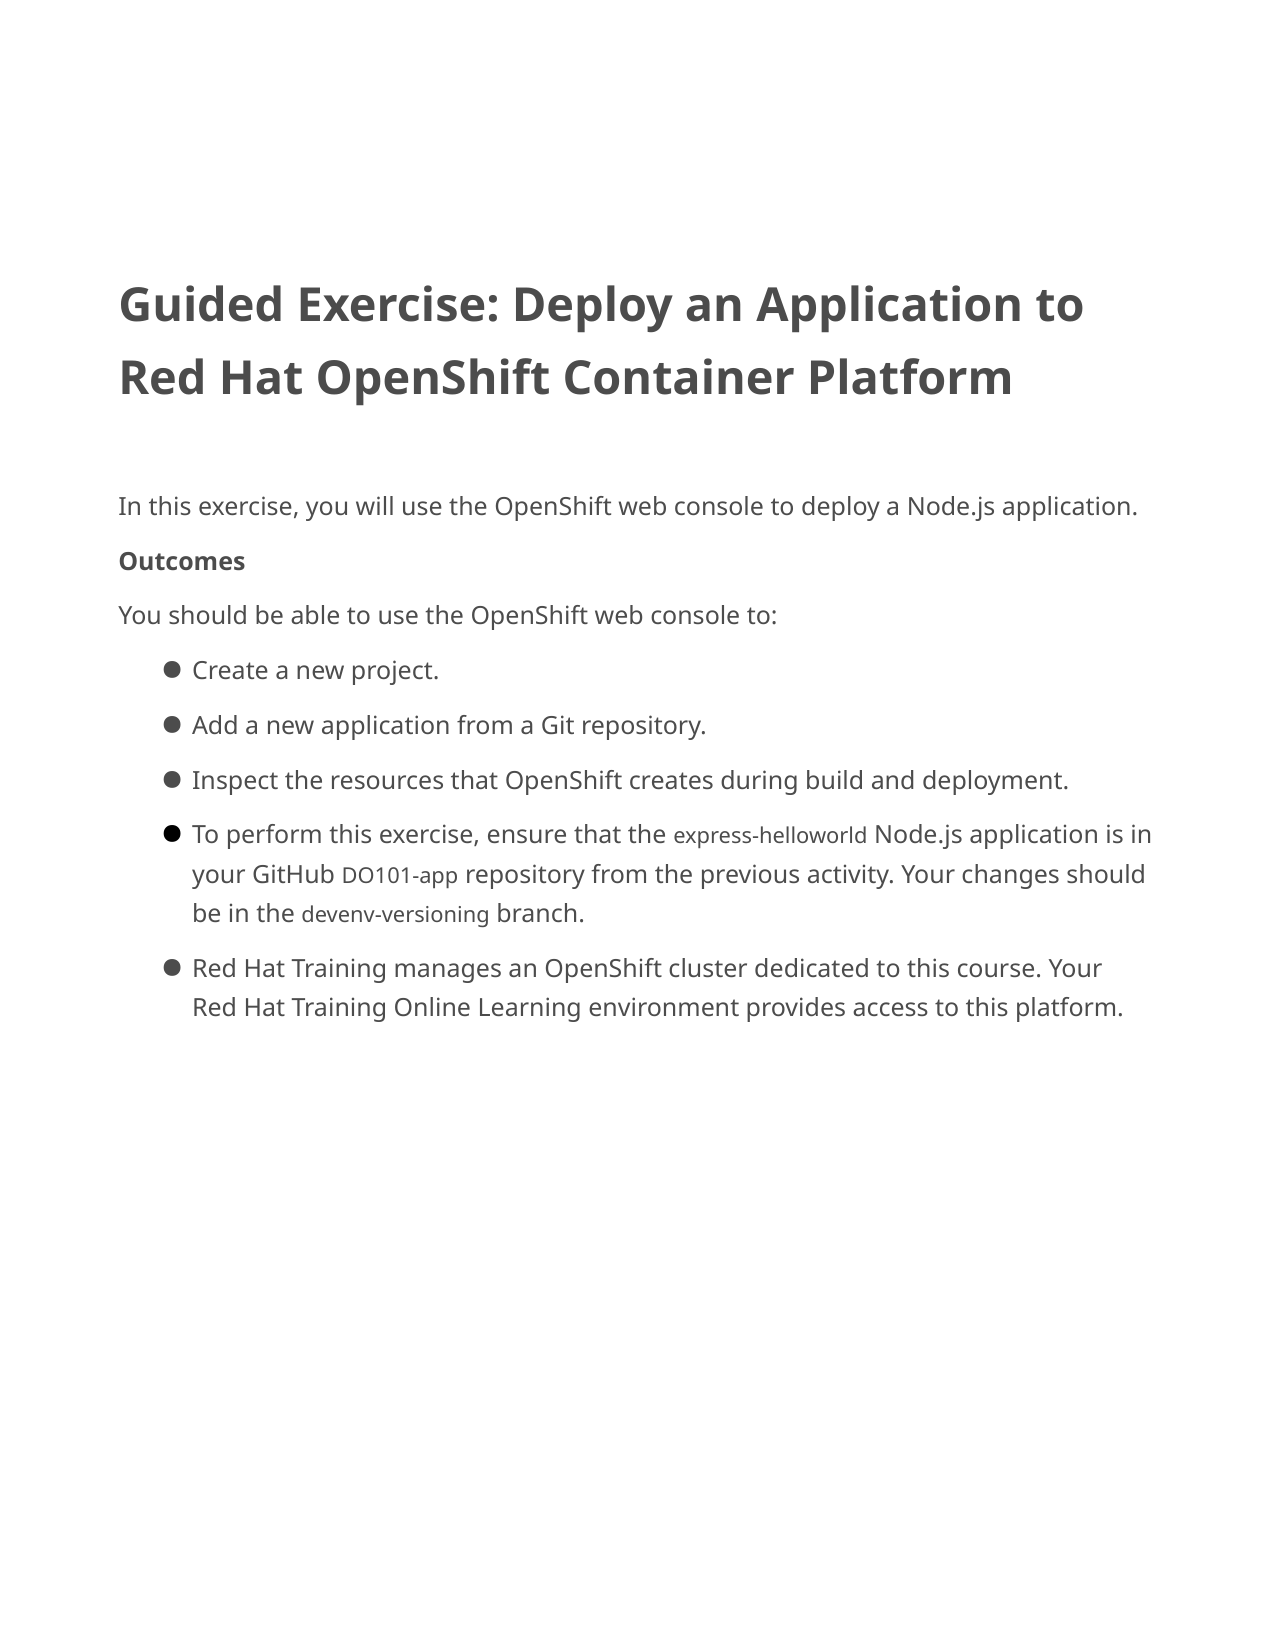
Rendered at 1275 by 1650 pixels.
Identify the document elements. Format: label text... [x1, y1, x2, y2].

list Red Hat Training manages an OpenShift cluster dedicated to this course. Your Red Hat Training Online Learning environment provides access to this platform. [162, 950, 1157, 1023]
list Add a new application from a Git repository. [162, 707, 1157, 742]
text You should be able to use the OpenShift web console to: [118, 598, 1157, 632]
text Guided Exercise: Deploy an Application to Red Hat OpenShift Container Platform [118, 228, 1157, 408]
list To perform this exercise, ensure that the express-helloworld Node.js application is in your GitHub DO101-app repository from the previous activity. Your changes should be in the devenv-versioning branch. [162, 817, 1157, 929]
text Outcomes [118, 543, 1157, 577]
text In this exercise, you will use the OpenShift web console to deploy a Node.js application. [118, 488, 1157, 522]
list Create a new project. [162, 653, 1157, 687]
list Inspect the resources that OpenShift creates during build and deployment. [162, 762, 1157, 796]
